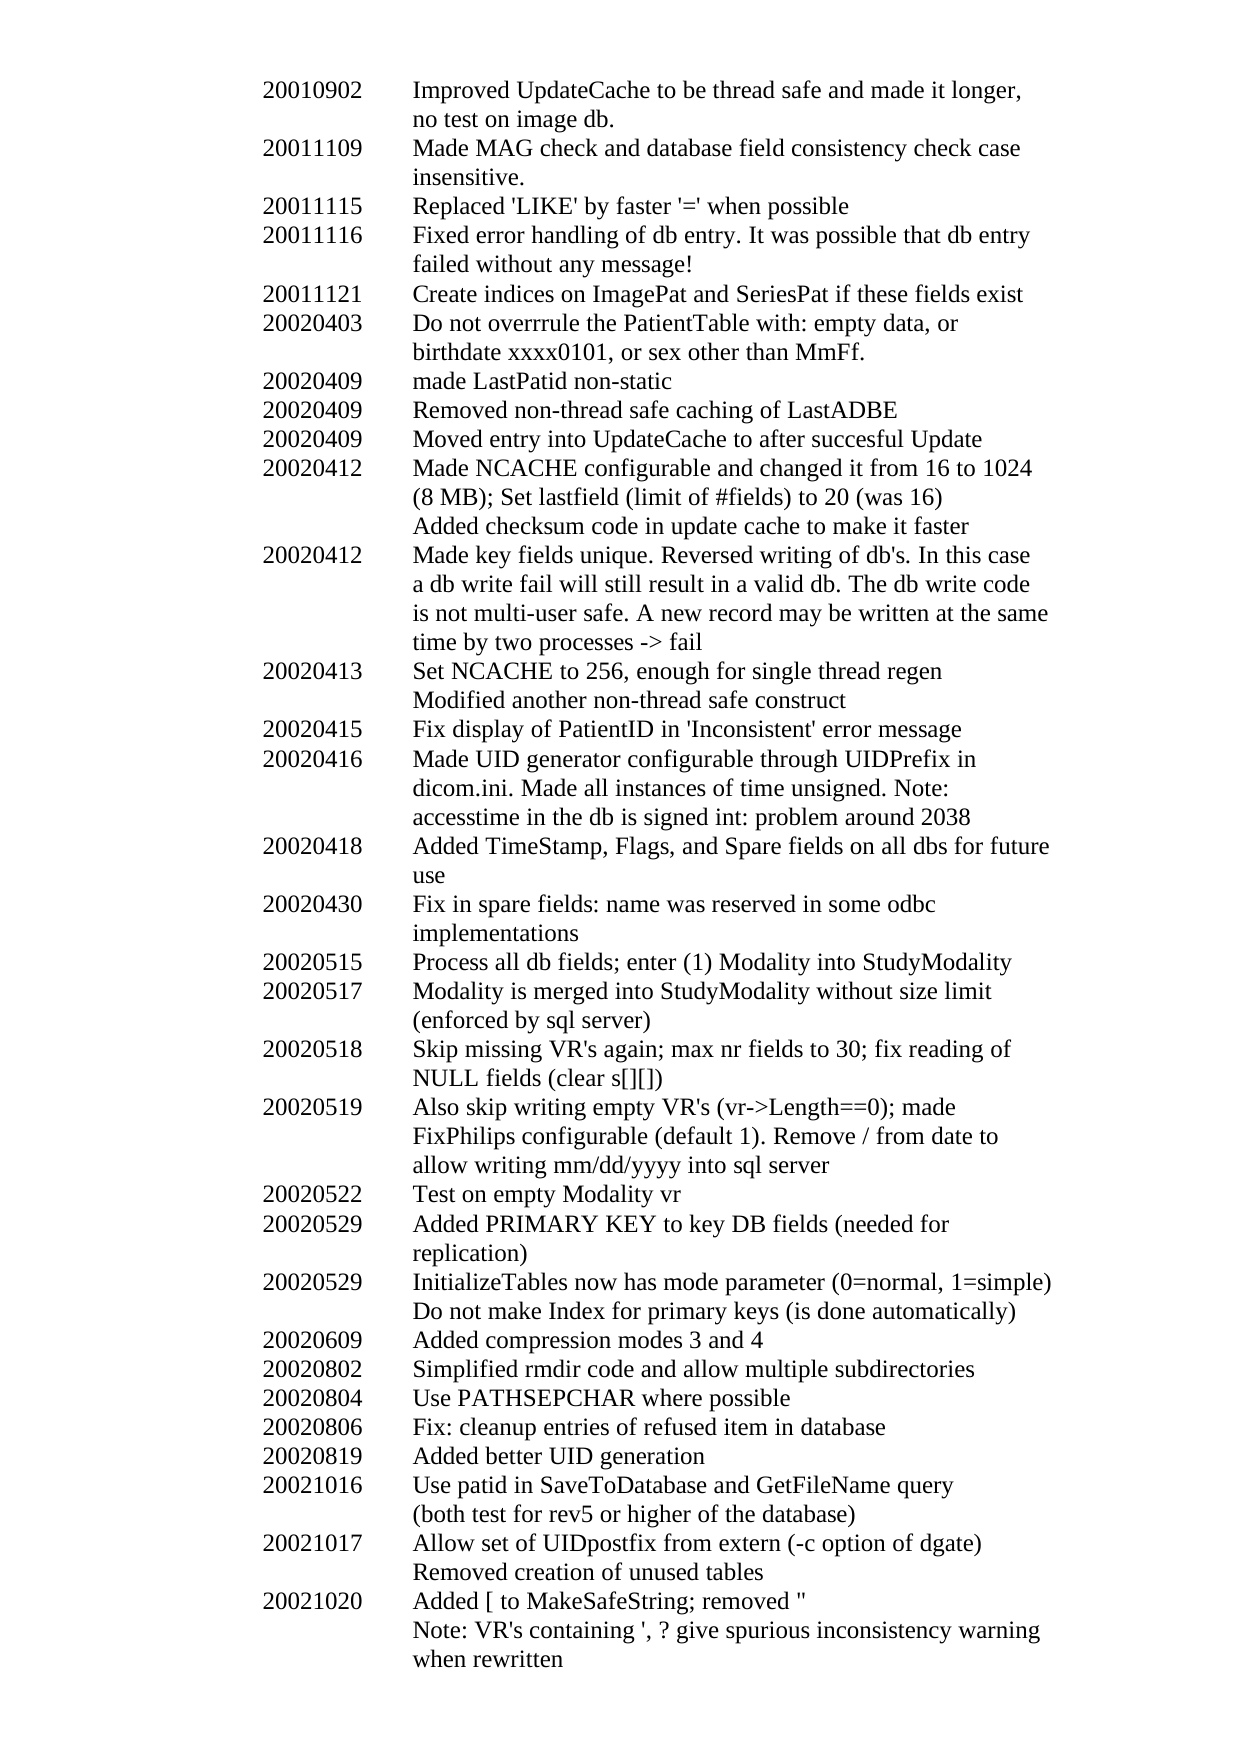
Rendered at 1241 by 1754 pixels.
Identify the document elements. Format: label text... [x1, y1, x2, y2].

text 20020522 Test on empty Modality vr [187, 1179, 1053, 1208]
text 20010902 Improved UpdateCache to be thread safe and made it longer, no test on image db. [262, 75, 1053, 133]
text 20021016 Use patid in SaveToDatabase and GetFileName query (both test for rev5 or higher of the database) [262, 1470, 1053, 1528]
text a db write fail will still result in a valid db. The db write code is not multi-user safe. A new record may be written at the same time by two processes -> fail [412, 569, 1053, 656]
text 20020517 Modality is merged into StudyModality without size limit (enforced by sql server) [262, 976, 1053, 1034]
text 20020413 Set NCACHE to 256, enough for single thread regen [187, 656, 1053, 685]
text 20020409 Moved entry into UpdateCache to after succesful Update [187, 424, 1053, 453]
text 20020418 Added TimeStamp, Flags, and Spare fields on all dbs for future use [262, 831, 1053, 889]
text 20020609 Added compression modes 3 and 4 [187, 1325, 1053, 1354]
text 20020819 Added better UID generation [187, 1441, 1053, 1470]
text insensitive. [337, 162, 1053, 191]
text Modified another non-thread safe construct [337, 685, 1053, 714]
text 20020430 Fix in spare fields: name was reserved in some odbc implementations [262, 889, 1053, 947]
text 20011115 Replaced 'LIKE' by faster '=' when possible [187, 191, 1053, 220]
text 20020415 Fix display of PatientID in 'Inconsistent' error message [187, 714, 1053, 743]
text 20020529 InitializeTables now has mode parameter (0=normal, 1=simple) [187, 1267, 1053, 1296]
text 20020802 Simplified rmdir code and allow multiple subdirectories [187, 1354, 1053, 1383]
text Added checksum code in update cache to make it faster [337, 511, 1053, 540]
text 20020409 made LastPatid non-static [187, 366, 1053, 395]
text failed without any message! [337, 249, 1053, 278]
text 20020806 Fix: cleanup entries of refused item in database [187, 1412, 1053, 1441]
text 20020515 Process all db fields; enter (1) Modality into StudyModality [187, 947, 1053, 976]
text 20020804 Use PATHSEPCHAR where possible [187, 1383, 1053, 1412]
text 20020529 Added PRIMARY KEY to key DB fields (needed for replication) [262, 1208, 1053, 1267]
text 20011116 Fixed error handling of db entry. It was possible that db entry [187, 220, 1053, 249]
text 20020409 Removed non-thread safe caching of LastADBE [187, 395, 1053, 424]
text 20021020 Added [ to MakeSafeString; removed " [187, 1586, 1053, 1615]
text Do not make Index for primary keys (is done automatically) [337, 1296, 1053, 1325]
text 20021017 Allow set of UIDpostfix from extern (-c option of dgate) Removed creation of unused tables [262, 1528, 1053, 1586]
text 20011121 Create indices on ImagePat and SeriesPat if these fields exist [187, 278, 1053, 307]
text 20020519 Also skip writing empty VR's (vr->Length==0); made FixPhilips configurable (default 1). Remove / from date to allow writing mm/dd/yyyy into sql server [262, 1092, 1053, 1179]
text 20020412 Made NCACHE configurable and changed it from 16 to 1024 (8 MB); Set lastfield (limit of #fields) to 20 (was 16) [262, 453, 1053, 511]
text 20020416 Made UID generator configurable through UIDPrefix in dicom.ini. Made all instances of time unsigned. Note: accesstime in the db is signed int: problem around 2038 [262, 743, 1053, 831]
text 20020412 Made key fields unique. Reversed writing of db's. In this case [187, 540, 1053, 569]
text 20020518 Skip missing VR's again; max nr fields to 30; fix reading of NULL fields (clear s[][]) [262, 1034, 1053, 1092]
text Note: VR's containing ', ? give spurious inconsistency warning when rewritten [412, 1615, 1053, 1673]
text 20020403 Do not overrrule the PatientTable with: empty data, or birthdate xxxx0101, or sex other than MmFf. [262, 307, 1053, 366]
text 20011109 Made MAG check and database field consistency check case [187, 133, 1053, 162]
